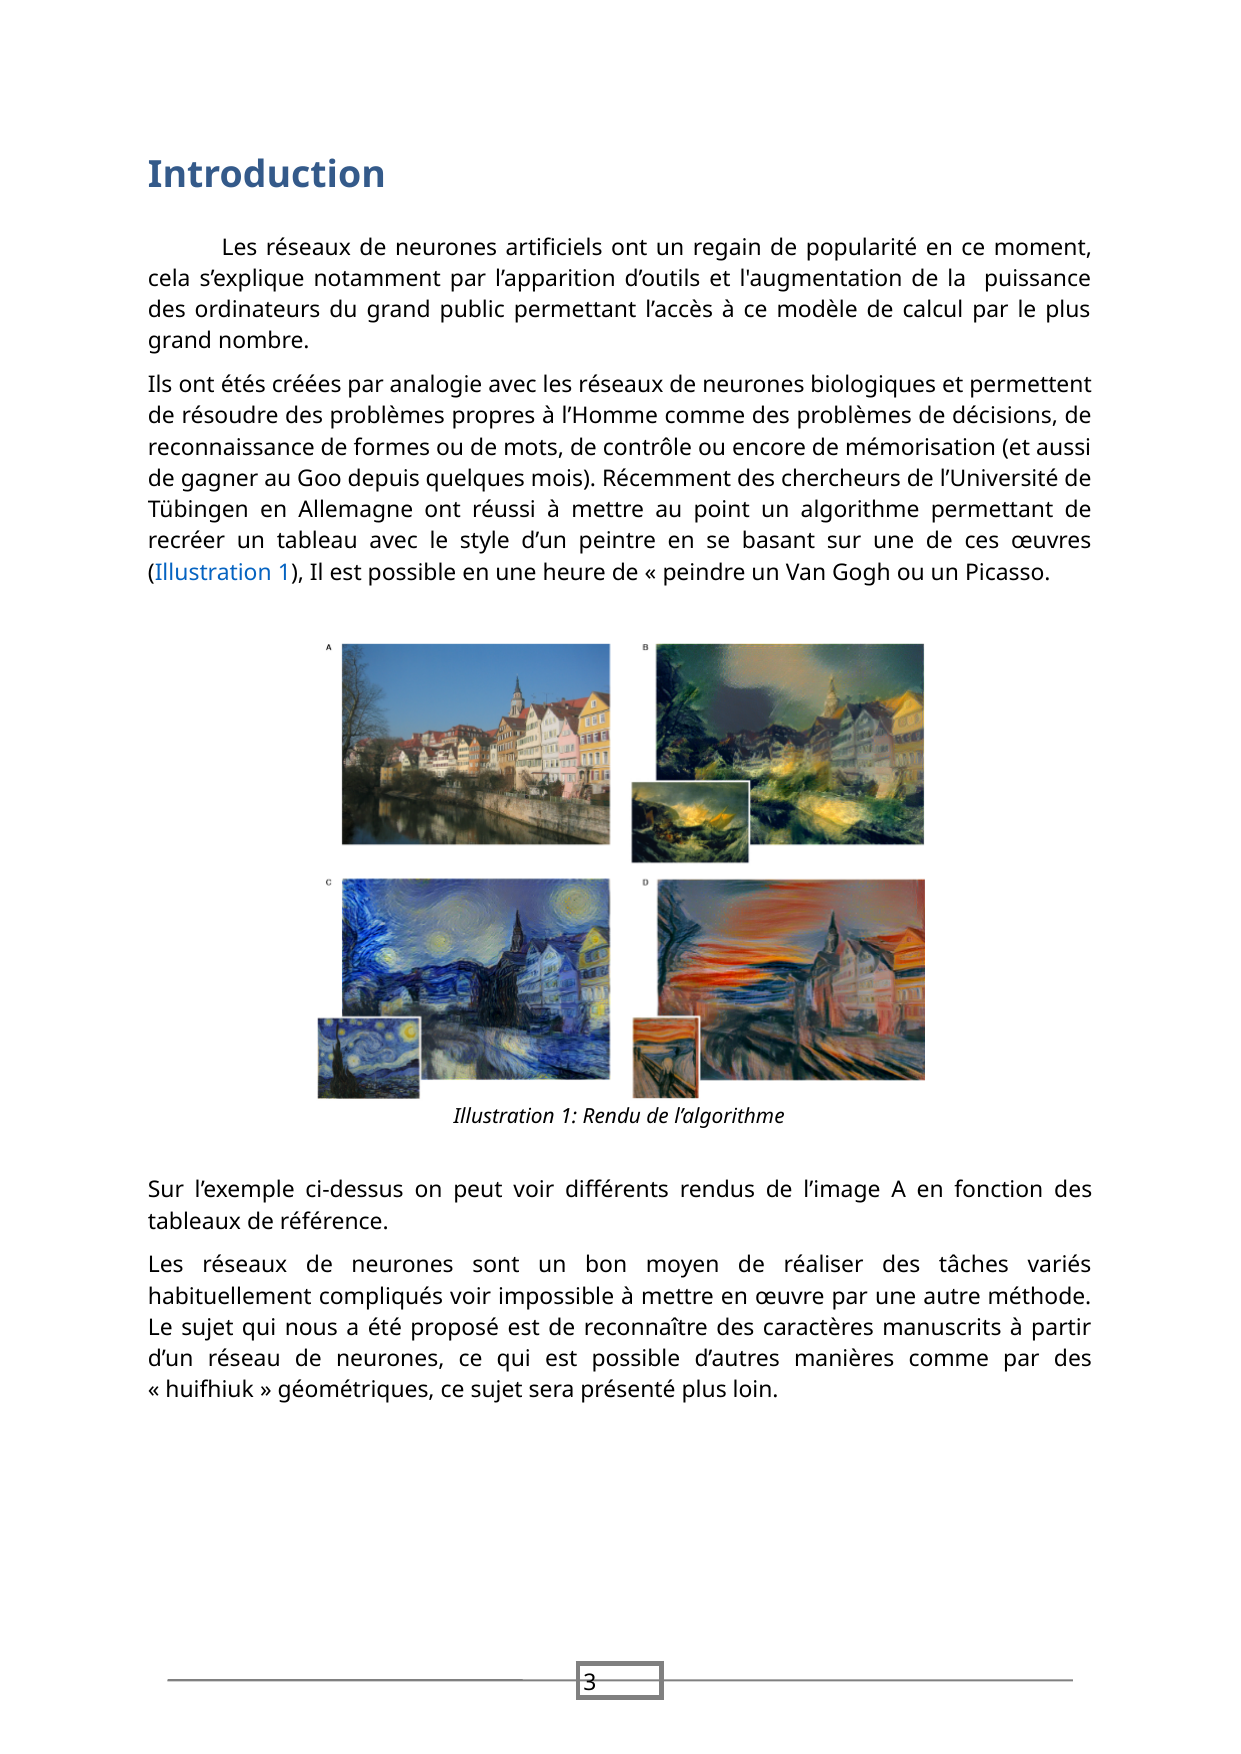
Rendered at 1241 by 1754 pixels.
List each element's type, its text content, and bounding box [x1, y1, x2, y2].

text Les réseaux de neurones artificiels ont un regain de popularité en ce moment, cela s’explique notamment par l’apparition d’outils et l'augmentation de la puissance des ordinateurs du grand public permettant l’accès à ce modèle de calcul par le plus grand nombre. [148, 230, 1093, 355]
subtitle Introduction [148, 148, 1093, 199]
text Les réseaux de neurones sont un bon moyen de réaliser des tâches variés habituellement compliqués voir impossible à mettre en œuvre par une autre méthode. Le sujet qui nous a été proposé est de reconnaître des caractères manuscrits à partir d’un réseau de neurones, ce qui est possible d’autres manières comme par des « huifhiuk » géométriques, ce sujet sera présenté plus loin. [148, 1248, 1093, 1404]
subtitle Illustration 1: Rendu de l’algorithme [312, 1102, 928, 1129]
text Sur l’exemple ci-dessus on peut voir différents rendus de l’image A en fonction des tableaux de référence. [148, 1173, 1093, 1236]
picture [312, 639, 928, 1102]
text Ils ont étés créées par analogie avec les réseaux de neurones biologiques et permettent de résoudre des problèmes propres à l’Homme comme des problèmes de décisions, de reconnaissance de formes ou de mots, de contrôle ou encore de mémorisation (et aussi de gagner au Goo depuis quelques mois). Récemment des chercheurs de l’Université de Tübingen en Allemagne ont réussi à mettre au point un algorithme permettant de recréer un tableau avec le style d’un peintre en se basant sur une de ces œuvres (Illustration 1), Il est possible en une heure de « peindre un Van Gogh ou un Picasso. [148, 368, 1093, 587]
